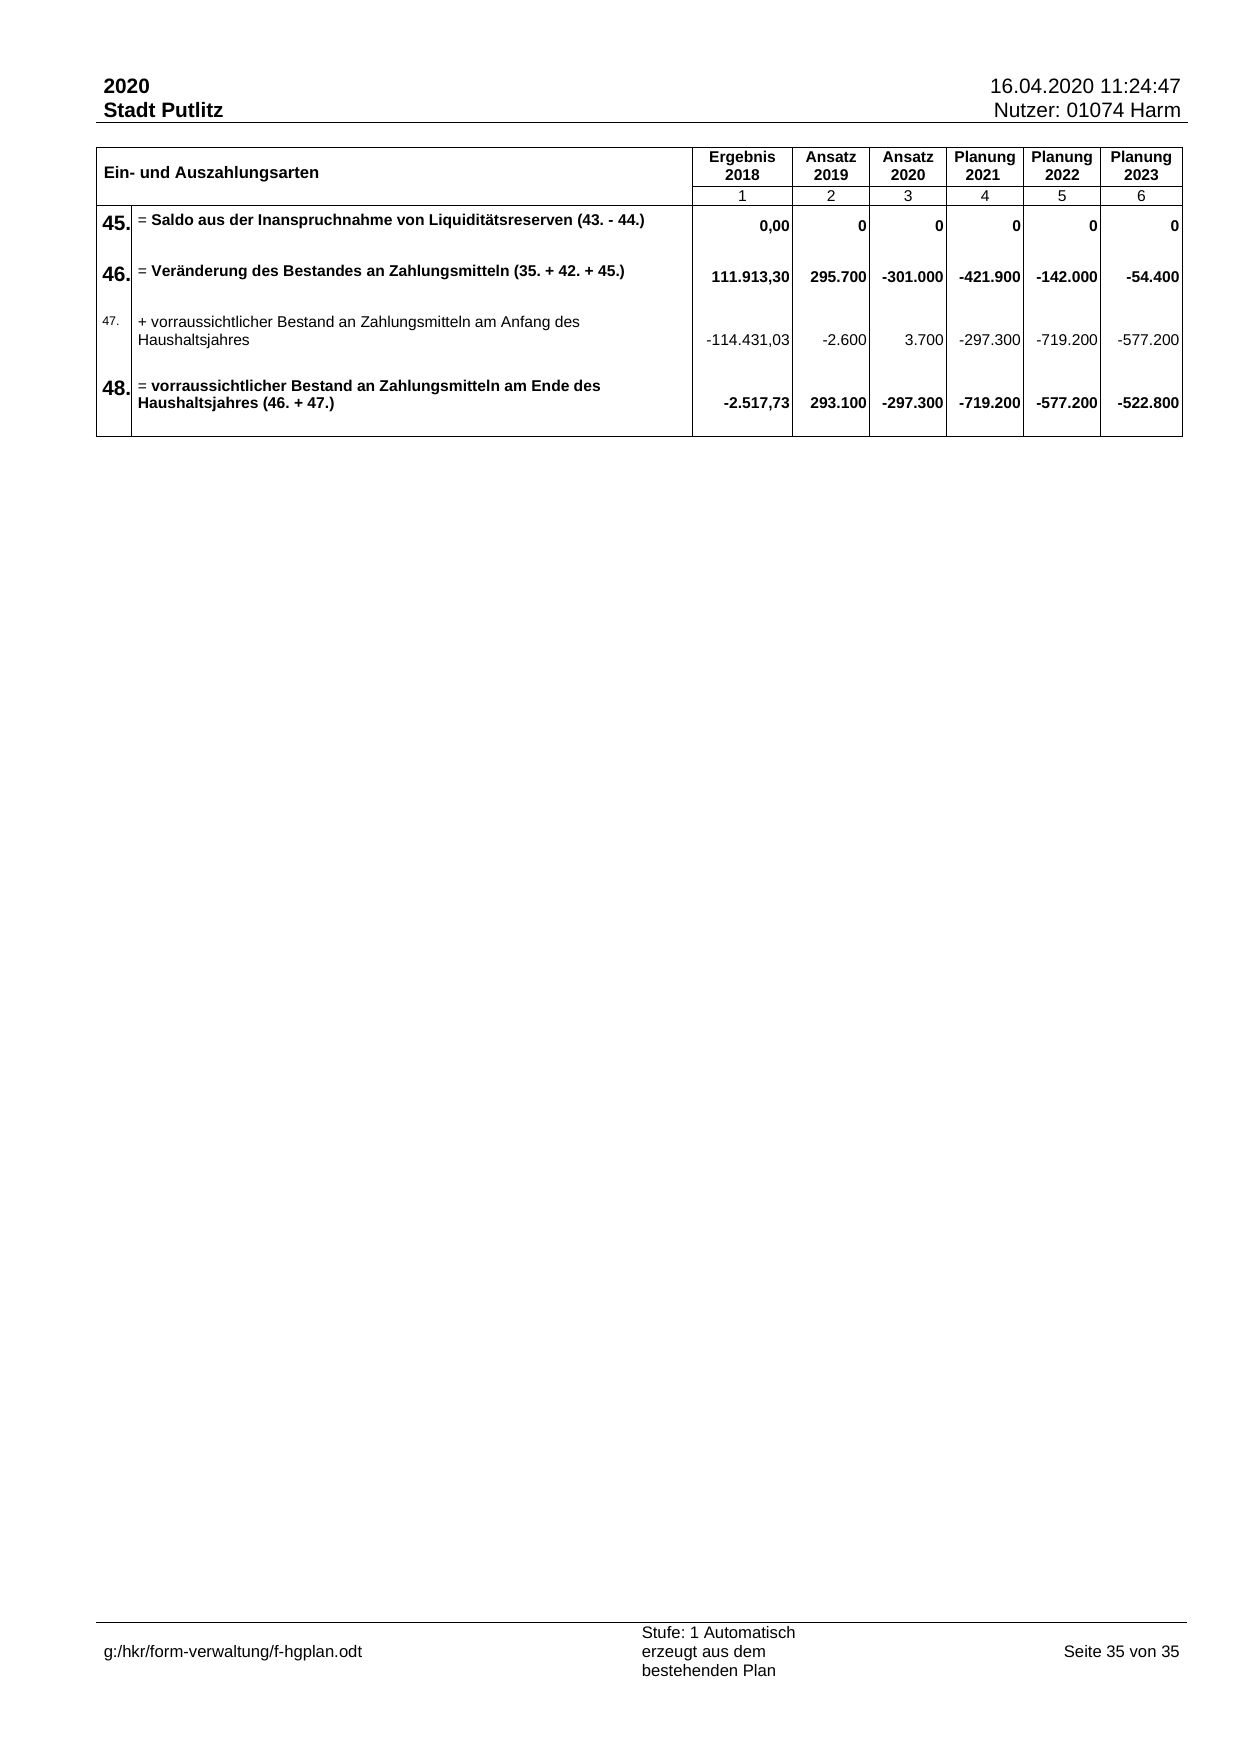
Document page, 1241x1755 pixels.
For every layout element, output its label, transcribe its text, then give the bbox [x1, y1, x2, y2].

table_cell 0 [1101, 206, 1182, 256]
table_cell 3 [870, 187, 946, 205]
table_cell -114.431,03 [693, 307, 792, 370]
table_cell = vorraussichtlicher Bestand an Zahlungsmitteln am Ende des Haushaltsjahres (46. + 47.) [132, 370, 692, 433]
table_cell 0 [947, 206, 1023, 256]
table_cell -2.517,73 [693, 370, 792, 433]
table_cell 5 [1024, 187, 1100, 205]
table_header Planung 2021 [947, 148, 1023, 186]
table_cell 45. [97, 206, 131, 256]
table_cell 6 [1101, 187, 1182, 205]
table_cell 2 [793, 187, 869, 205]
table_cell -719.200 [1024, 307, 1100, 370]
table_cell -142.000 [1024, 256, 1100, 307]
table_cell -719.200 [947, 370, 1023, 433]
table_cell -297.300 [947, 307, 1023, 370]
table_header Ergebnis 2018 [693, 148, 792, 186]
table_cell 0 [1024, 206, 1100, 256]
table_header Planung 2022 [1024, 148, 1100, 186]
table_cell 46. [97, 256, 131, 307]
table_header Planung 2023 [1101, 148, 1182, 186]
table_cell -421.900 [947, 256, 1023, 307]
table_cell 295.700 [793, 256, 869, 307]
table_cell 0 [870, 206, 946, 256]
table_cell -577.200 [1101, 307, 1182, 370]
table_cell 1 [693, 187, 792, 205]
table_header Ansatz 2020 [870, 148, 946, 186]
table_cell -577.200 [1024, 370, 1100, 433]
table_cell -297.300 [870, 370, 946, 433]
table_cell 0 [793, 206, 869, 256]
table_cell 111.913,30 [693, 256, 792, 307]
table_cell -2.600 [793, 307, 869, 370]
table_cell 293.100 [793, 370, 869, 433]
table_cell = Veränderung des Bestandes an Zahlungsmitteln (35. + 42. + 45.) [132, 256, 692, 307]
table_cell 0,00 [693, 206, 792, 256]
table_cell 3.700 [870, 307, 946, 370]
table_cell -522.800 [1101, 370, 1182, 433]
table_header Ein- und Auszahlungsarten [97, 148, 692, 205]
table_cell = Saldo aus der Inanspruchnahme von Liquiditätsreserven (43. - 44.) [132, 206, 692, 256]
table_cell + vorraussichtlicher Bestand an Zahlungsmitteln am Anfang des Haushaltsjahres [132, 307, 692, 370]
table_cell -301.000 [870, 256, 946, 307]
table_header Ansatz 2019 [793, 148, 869, 186]
table_cell 4 [947, 187, 1023, 205]
table_cell -54.400 [1101, 256, 1182, 307]
table_cell 48. [97, 370, 131, 433]
table_cell 47. [97, 307, 131, 370]
